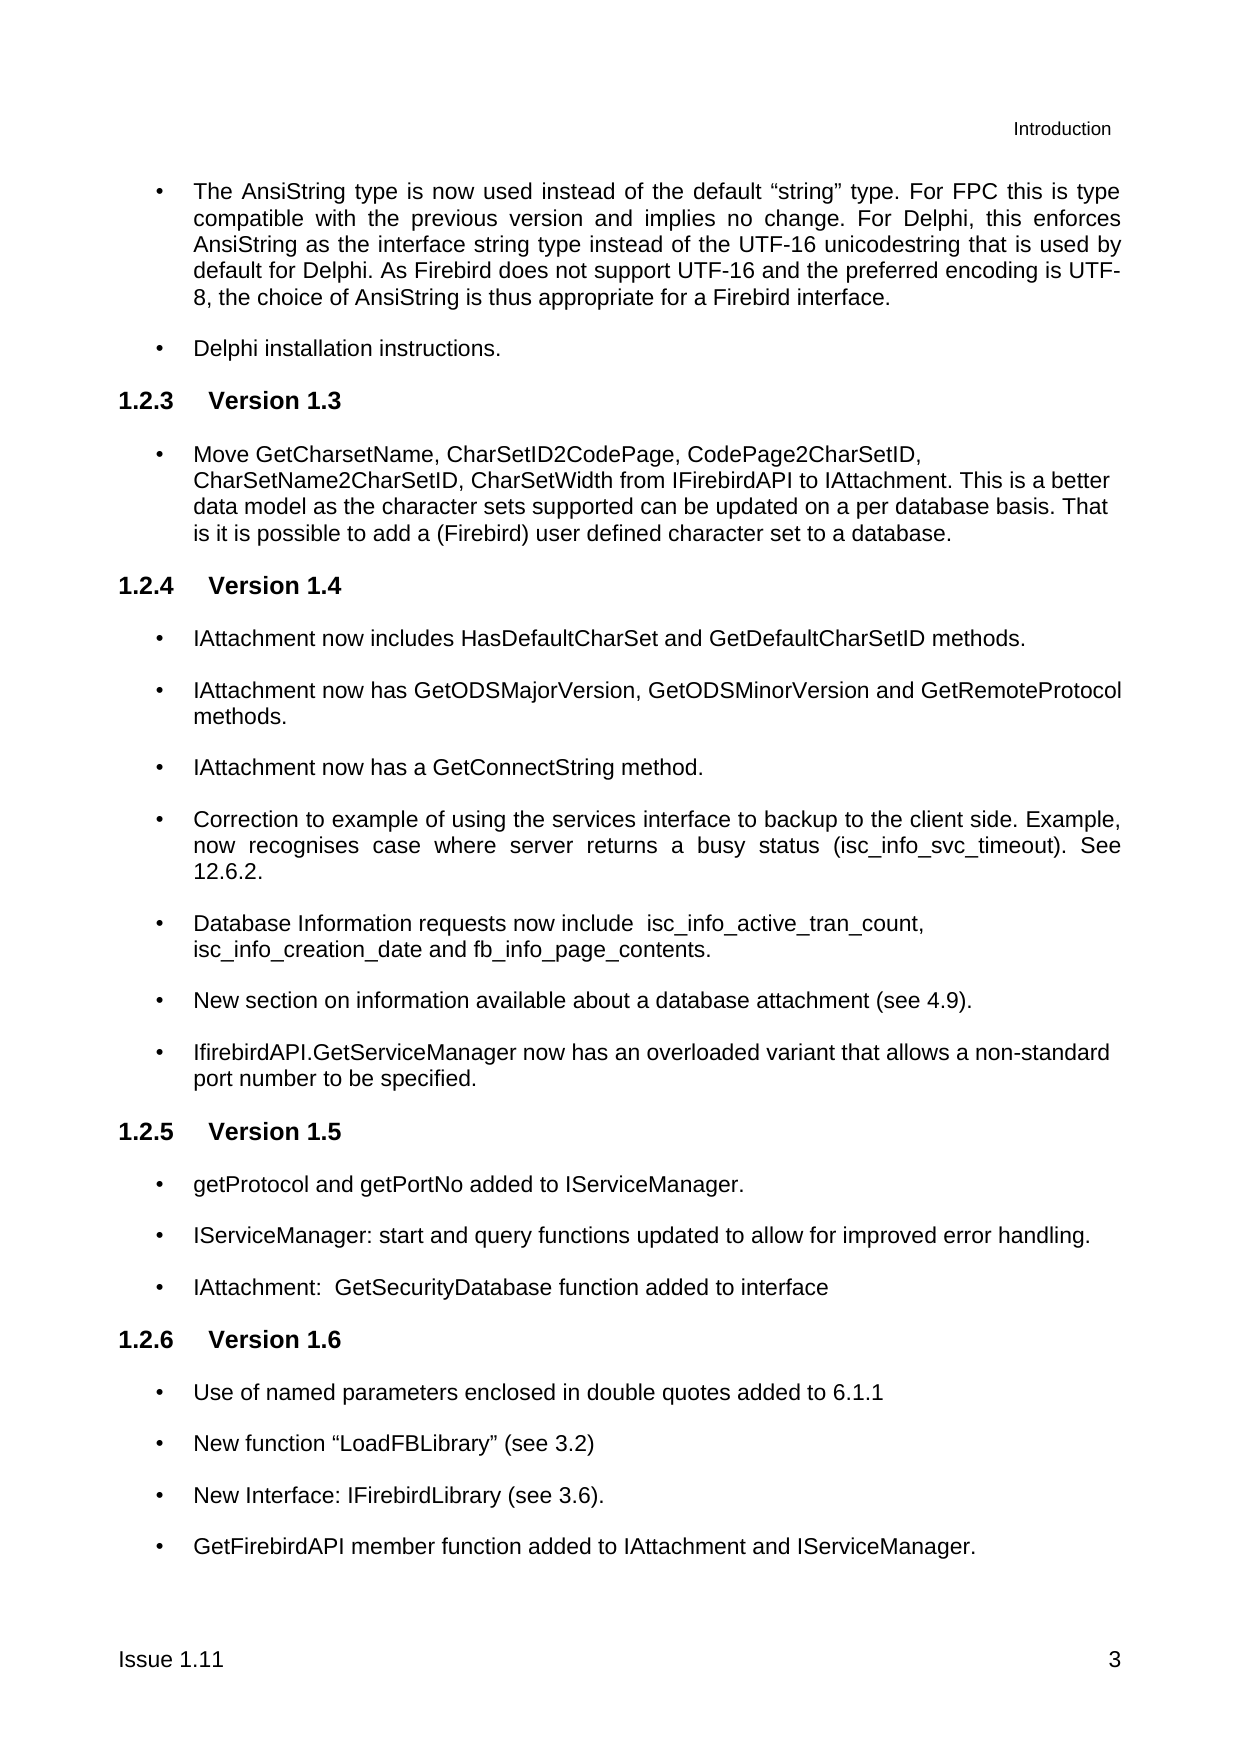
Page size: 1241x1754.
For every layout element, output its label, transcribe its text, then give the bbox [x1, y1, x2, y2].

list getProtocol and getPortNo added to IServiceManager. [156, 1171, 1122, 1197]
list IfirebirdAPI.GetServiceManager now has an overloaded variant that allows a non-standard port number to be specified. [156, 1039, 1122, 1091]
list IAttachment: GetSecurityDatabase function added to interface [156, 1273, 1122, 1300]
subtitle Version 1.3 [118, 386, 1122, 415]
subtitle Version 1.5 [118, 1116, 1122, 1145]
list IServiceManager: start and query functions updated to allow for improved error handling. [156, 1222, 1122, 1248]
list Database Information requests now include isc_info_active_tran_count, isc_info_creation_date and fb_info_page_contents. [156, 910, 1122, 962]
list Delphi installation instructions. [156, 335, 1122, 361]
list GetFirebirdAPI member function added to IAttachment and IServiceManager. [156, 1533, 1122, 1559]
list IAttachment now has GetODSMajorVersion, GetODSMinorVersion and GetRemoteProtocol methods. [156, 677, 1122, 729]
list IAttachment now has a GetConnectString method. [156, 754, 1122, 781]
list New function “LoadFBLibrary” (see 3.2) [156, 1430, 1122, 1457]
list Use of named parameters enclosed in double quotes added to 6.1.1 [156, 1379, 1122, 1405]
list New section on information available about a database attachment (see 4.9). [156, 987, 1122, 1014]
subtitle Version 1.4 [118, 571, 1122, 600]
list The AnsiString type is now used instead of the default “string” type. For FPC this is type compatible with the previous version and implies no change. For Delphi, this enforces AnsiString as the interface string type instead of the UTF-16 unicodestring that is used by default for Delphi. As Firebird does not support UTF-16 and the preferred encoding is UTF-8, the choice of AnsiString is thus appropriate for a Firebird interface. [156, 178, 1122, 310]
list Move GetCharsetName, CharSetID2CodePage, CodePage2CharSetID, CharSetName2CharSetID, CharSetWidth from IFirebirdAPI to IAttachment. This is a better data model as the character sets supported can be updated on a per database basis. That is it is possible to add a (Firebird) user defined character set to a database. [156, 441, 1122, 546]
list Correction to example of using the services interface to backup to the client side. Example, now recognises case where server returns a busy status (isc_info_svc_timeout). See 12.6.2. [156, 806, 1122, 885]
list IAttachment now includes HasDefaultCharSet and GetDefaultCharSetID methods. [156, 625, 1122, 652]
subtitle Version 1.6 [118, 1325, 1122, 1353]
list New Interface: IFirebirdLibrary (see 3.6). [156, 1482, 1122, 1508]
